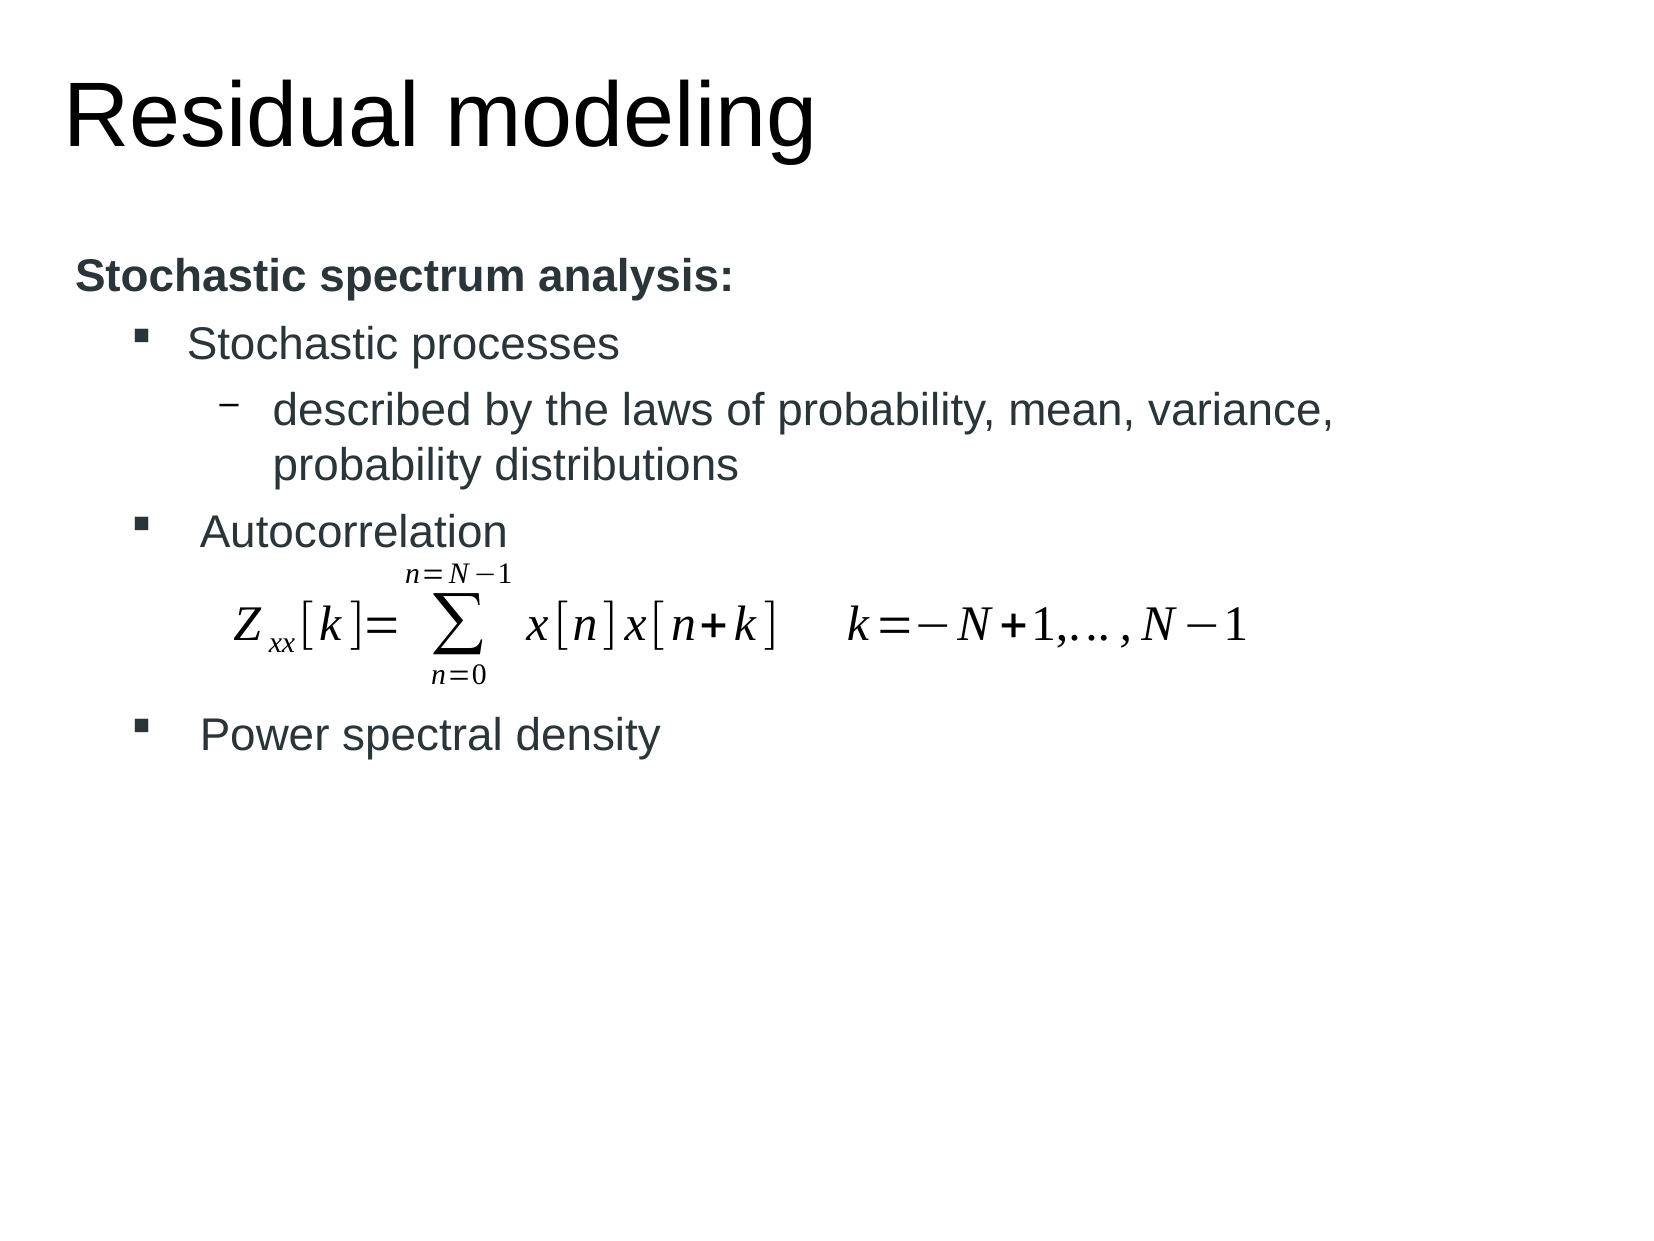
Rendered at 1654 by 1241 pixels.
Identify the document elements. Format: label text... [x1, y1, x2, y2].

list Stochastic spectrum analysis: Stochastic processes described by the laws of probability, mean, variance, probability distributions Autocorrelation Power spectral density [75, 249, 1425, 977]
chart [225, 556, 1254, 691]
title Residual modeling [63, 21, 1414, 209]
